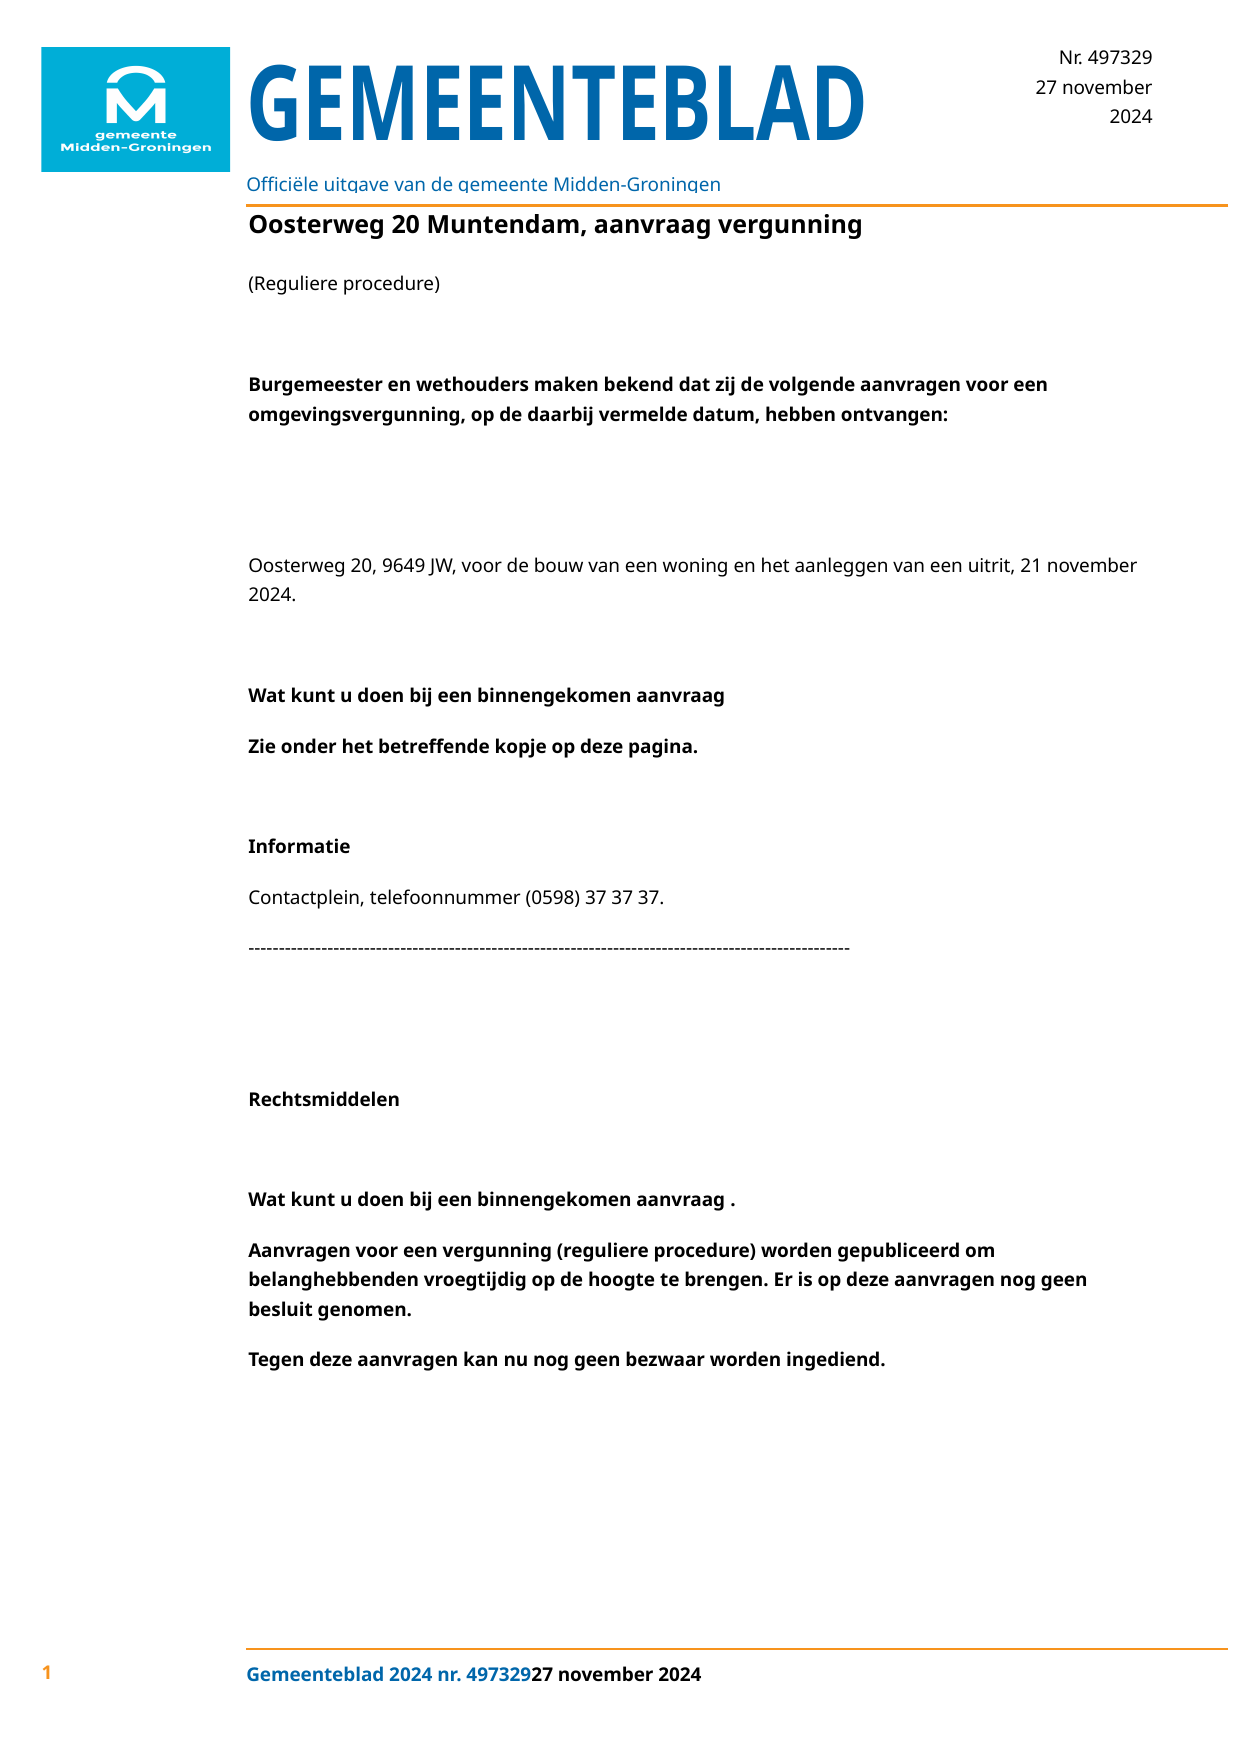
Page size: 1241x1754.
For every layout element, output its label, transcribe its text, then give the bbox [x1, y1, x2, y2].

text Burgemeester en wethouders maken bekend dat zij de volgende aanvragen voor een omgevingsvergunning, op de daarbij vermelde datum, hebben ontvangen: [248, 371, 1152, 426]
picture [108, 66, 164, 82]
text --------------------------------------------------------------------------------------------------- [248, 934, 1152, 960]
text Wat kunt u doen bij een binnengekomen aanvraag [248, 682, 1152, 708]
text Oosterweg 20 Muntendam, aanvraag vergunning [248, 207, 1152, 241]
text Zie onder het betreffende kopje op deze pagina. [248, 733, 1152, 758]
picture [184, 146, 190, 153]
text Rechtsmiddelen [248, 1086, 1152, 1111]
text (Reguliere procedure) [248, 270, 1152, 296]
picture [107, 89, 165, 122]
text Oosterweg 20, 9649 JW, voor de bouw van een woning en het aanleggen van een uitrit, 21 november 2024. [248, 552, 1152, 607]
text Tegen deze aanvragen kan nu nog geen bezwaar worden ingediend. [248, 1347, 1152, 1372]
text Aanvragen voor een vergunning (reguliere procedure) worden gepubliceerd om belanghebbenden vroegtijdig op de hoogte te brengen. Er is op deze aanvragen nog geen besluit genomen. [248, 1237, 1152, 1322]
text Wat kunt u doen bij een binnengekomen aanvraag . [248, 1187, 1152, 1212]
text Contactplein, telefoonnummer (0598) 37 37 37. [248, 884, 1152, 910]
text Informatie [248, 834, 1152, 859]
